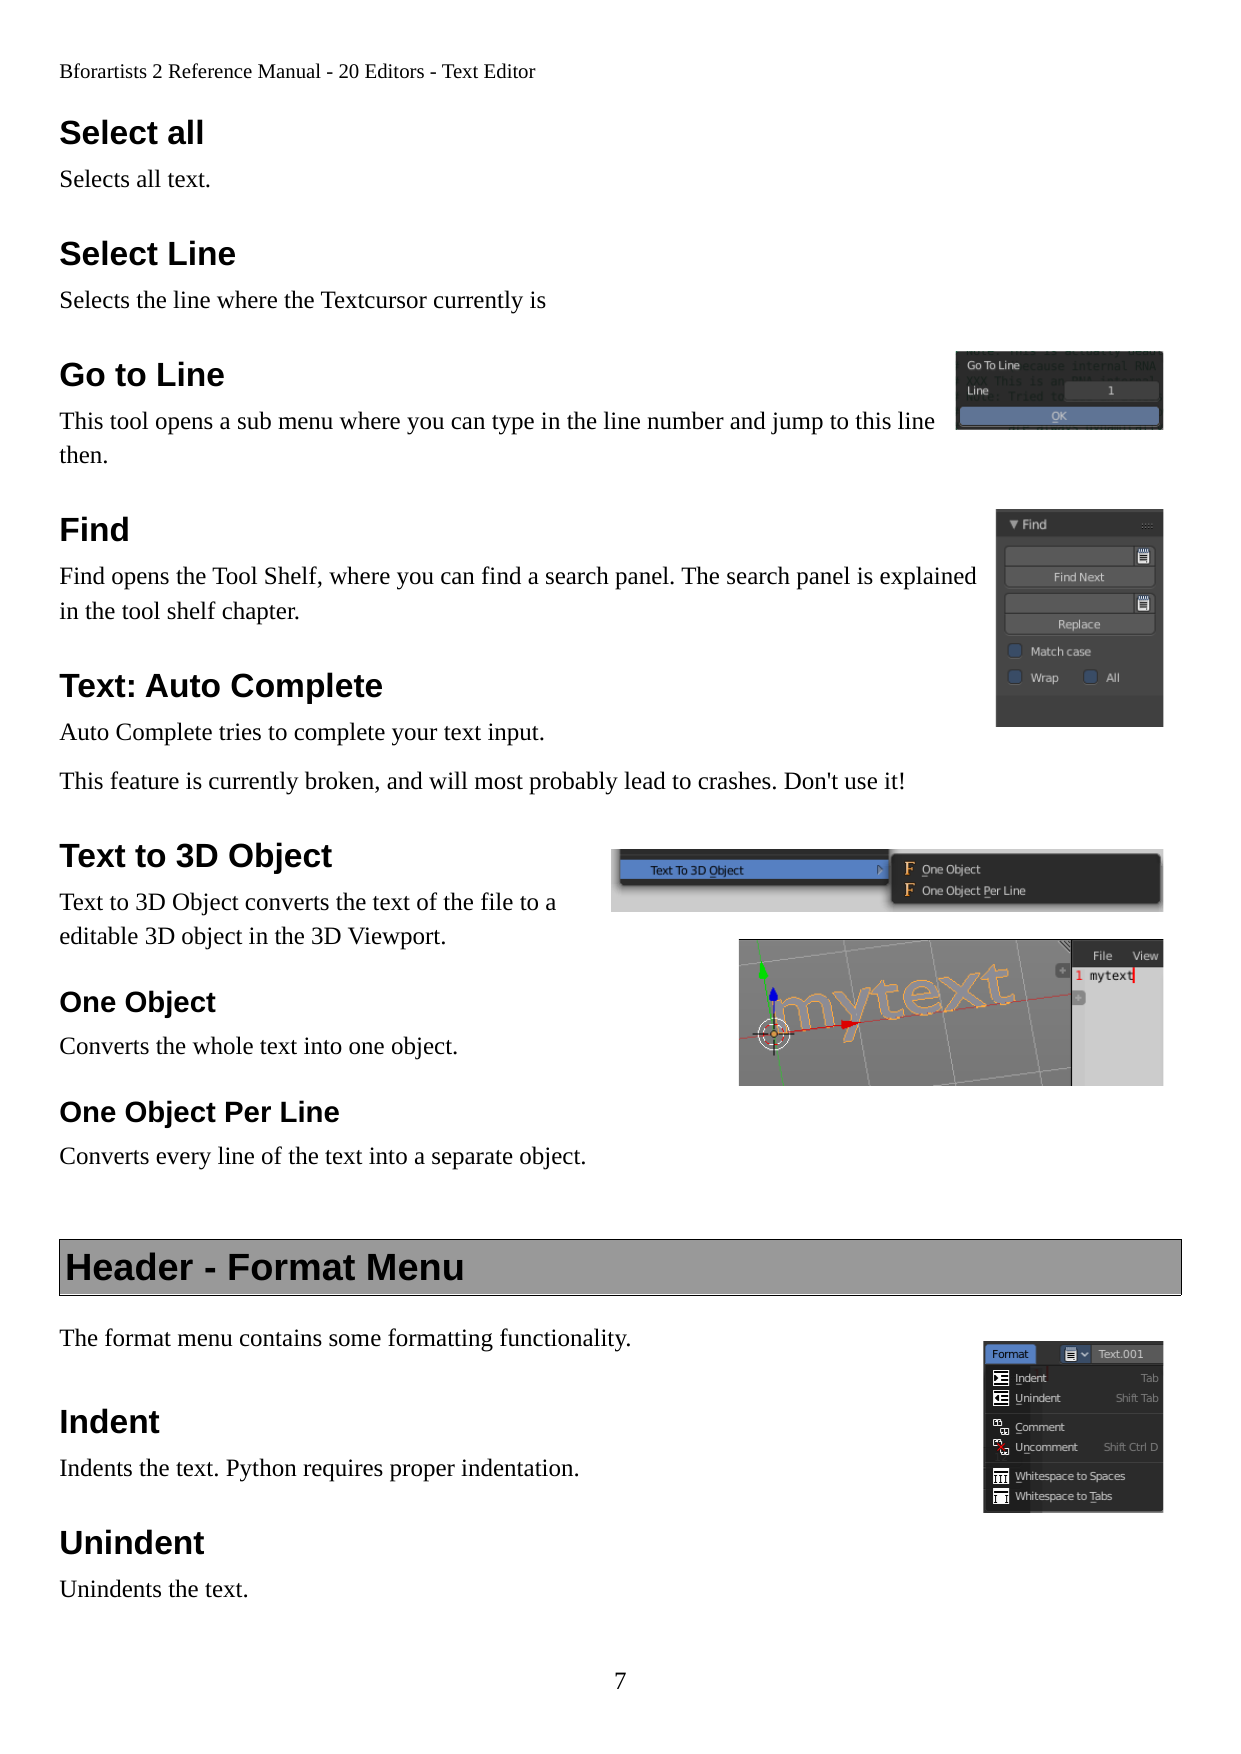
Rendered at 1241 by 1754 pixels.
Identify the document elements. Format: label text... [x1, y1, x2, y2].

picture [983, 1341, 1164, 1513]
subtitle One Object [59, 985, 738, 1019]
picture [995, 509, 1164, 727]
subtitle One Object Per Line [59, 1095, 1181, 1129]
text Selects all text. [59, 164, 1181, 192]
subtitle [1164, 666, 1181, 704]
text Text to 3D Object converts the text of the file to a editable 3D object in the 3D Viewport. [59, 887, 1181, 950]
subtitle Go to Line [59, 355, 955, 393]
subtitle [1164, 355, 1181, 393]
picture [611, 849, 1164, 912]
text This tool opens a sub menu where you can type in the line number and jump to this line then. [59, 406, 1181, 469]
picture [955, 351, 1164, 430]
text This feature is currently broken, and will most probably lead to crashes. Don't use it! [59, 766, 1181, 795]
text Auto Complete tries to complete your text input. [59, 717, 1181, 746]
subtitle Select all [59, 113, 1181, 151]
subtitle Text: Auto Complete [59, 666, 995, 704]
text Converts the whole text into one object. [59, 1031, 738, 1060]
table_header Header - Format Menu [60, 1240, 1181, 1294]
text Selects the line where the Textcursor currently is [59, 285, 1181, 313]
text Indents the text. Python requires proper indentation. [59, 1453, 983, 1482]
subtitle [1164, 1402, 1181, 1440]
subtitle Select Line [59, 234, 1181, 272]
subtitle Text to 3D Object [59, 836, 1181, 874]
subtitle [1164, 985, 1181, 1019]
subtitle Indent [59, 1402, 983, 1440]
text The format menu contains some formatting functionality. [59, 1323, 1181, 1352]
text Converts every line of the text into a separate object. [59, 1141, 1181, 1170]
subtitle Find [59, 510, 995, 549]
picture [738, 939, 1164, 1086]
text Unindents the text. [59, 1574, 1181, 1603]
text Find opens the Tool Shelf, where you can find a search panel. The search panel is explained in the tool shelf chapter. [59, 561, 995, 624]
subtitle Unindent [59, 1523, 1181, 1561]
subtitle [1164, 510, 1181, 549]
